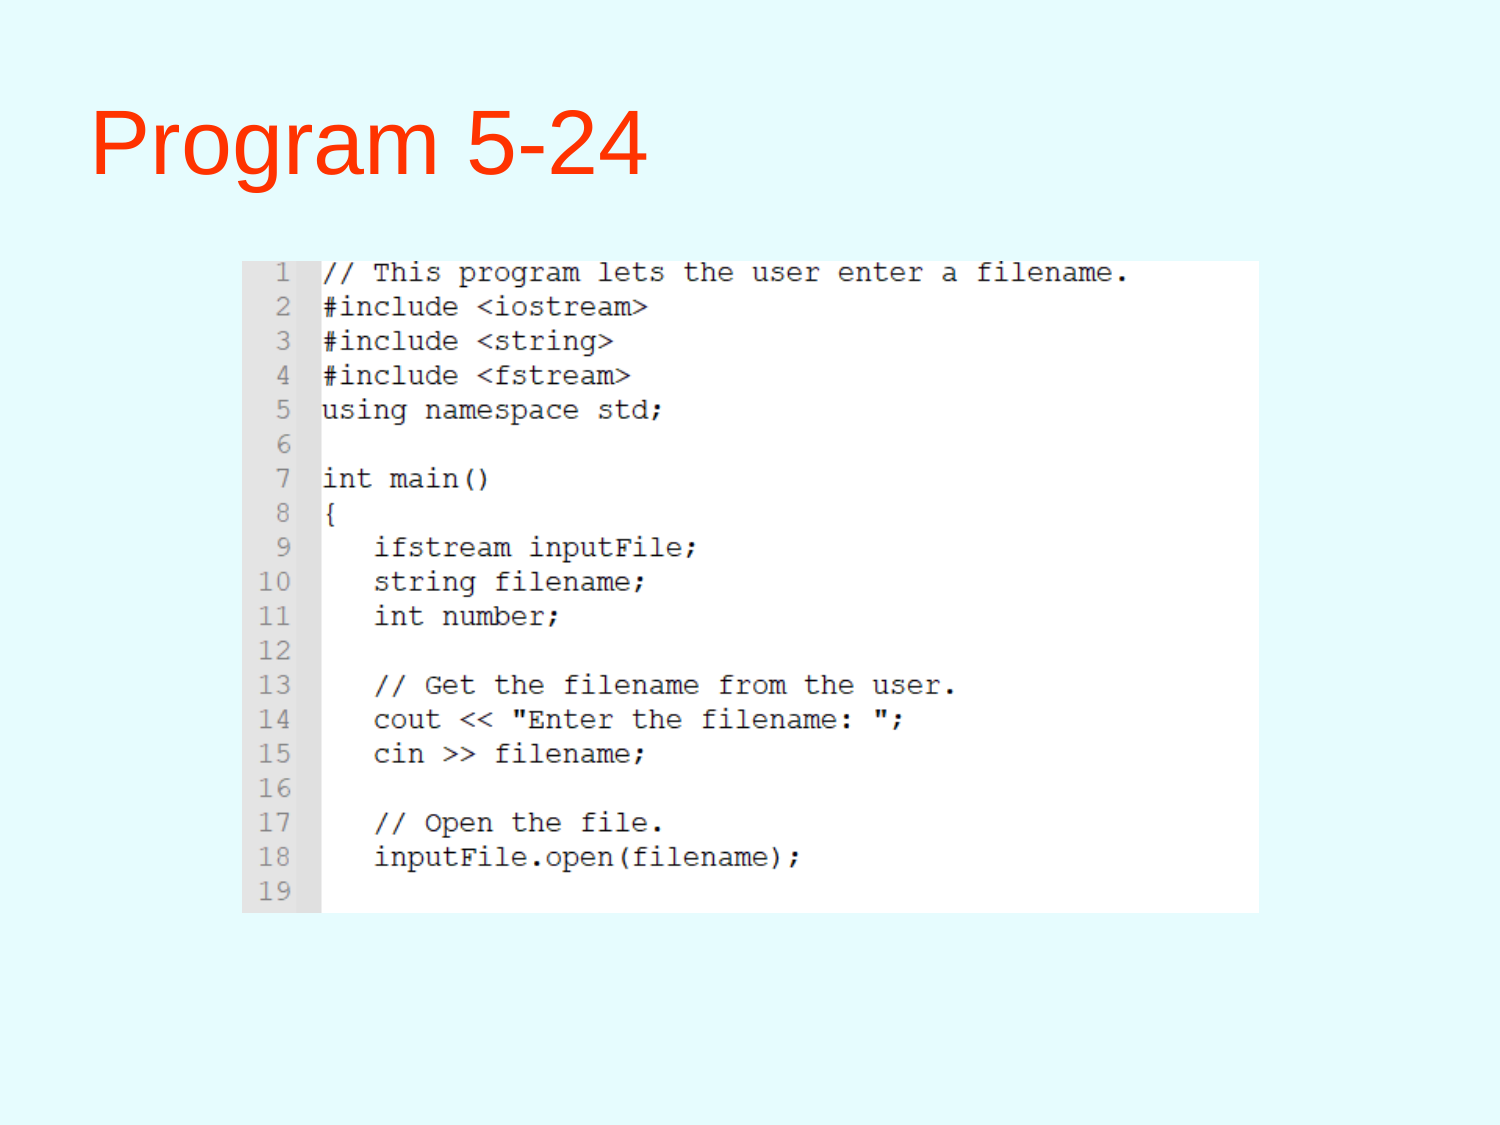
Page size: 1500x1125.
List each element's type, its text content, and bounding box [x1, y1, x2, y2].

picture [242, 261, 1259, 913]
title Program 5-24 [75, 45, 1423, 231]
